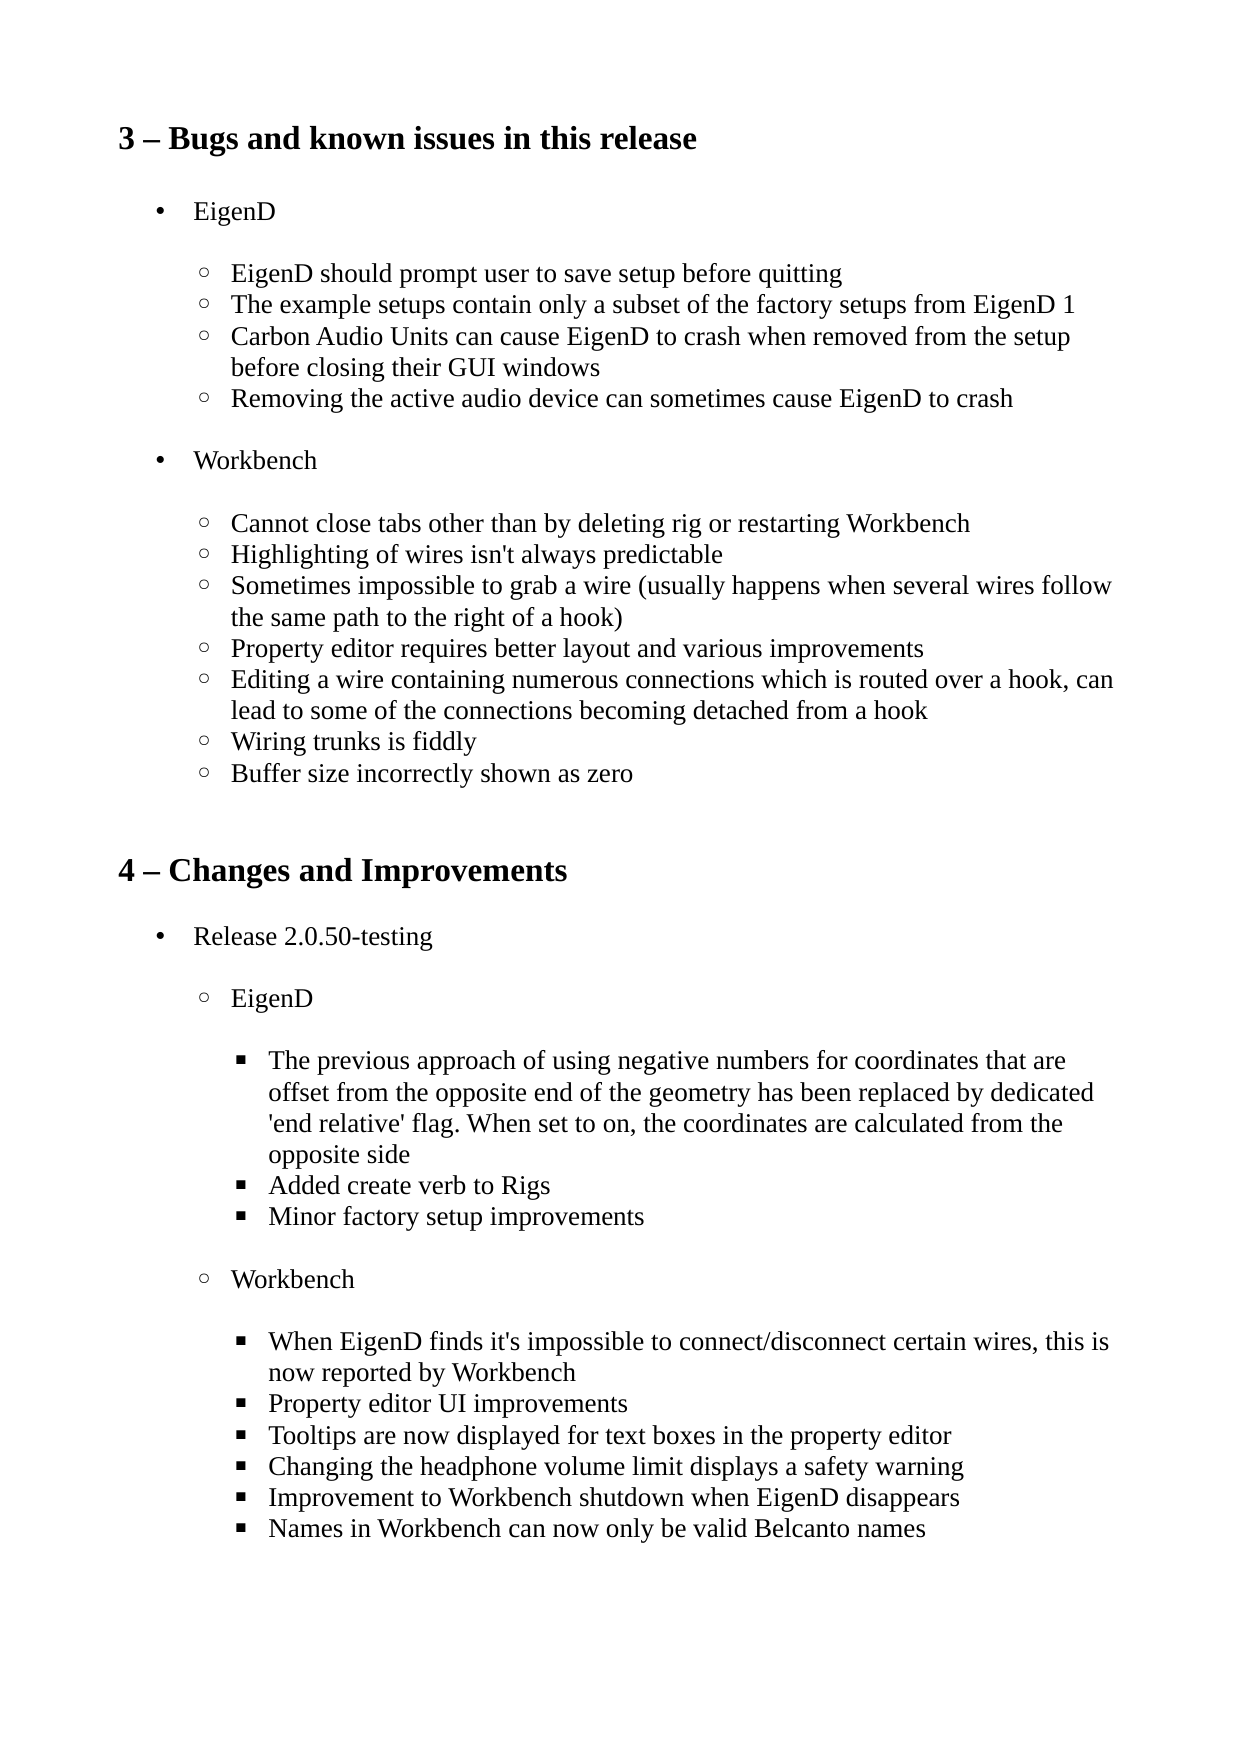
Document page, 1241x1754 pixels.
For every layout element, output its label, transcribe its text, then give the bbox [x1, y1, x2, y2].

list When EigenD finds it's impossible to connect/disconnect certain wires, this is now reported by Workbench [231, 1325, 1122, 1388]
list Changing the headphone volume limit displays a safety warning [231, 1450, 1122, 1481]
list Sometimes impossible to grab a wire (usually happens when several wires follow the same path to the right of a hook) [193, 569, 1122, 632]
list Property editor requires better layout and various improvements [193, 632, 1122, 663]
list Improvement to Workbench shutdown when EigenD disappears [231, 1481, 1122, 1513]
list Wiring trunks is fiddly [193, 725, 1122, 757]
list Minor factory setup improvements [231, 1200, 1122, 1232]
list Tooltips are now displayed for text boxes in the property editor [231, 1419, 1122, 1450]
list Workbench [193, 1263, 1122, 1294]
list Highlighting of wires isn't always predictable [193, 538, 1122, 569]
list Editing a wire containing numerous connections which is routed over a hook, can lead to some of the connections becoming detached from a hook [193, 663, 1122, 725]
list Property editor UI improvements [231, 1388, 1122, 1419]
list Workbench [156, 444, 1122, 476]
list Carbon Audio Units can cause EigenD to crash when removed from the setup before closing their GUI windows [193, 320, 1122, 382]
list EigenD should prompt user to save setup before quitting [193, 257, 1122, 288]
list EigenD [156, 195, 1122, 226]
list Names in Workbench can now only be valid Belcanto names [231, 1513, 1122, 1544]
text 3 – Bugs and known issues in this release [118, 118, 1122, 156]
list Added create verb to Rigs [231, 1169, 1122, 1200]
list Removing the active audio device can sometimes cause EigenD to crash [193, 382, 1122, 413]
list EigenD [193, 982, 1122, 1013]
list Release 2.0.50-testing [156, 920, 1122, 951]
list Buffer size incorrectly shown as zero [193, 757, 1122, 788]
list The previous approach of using negative numbers for coordinates that are offset from the opposite end of the geometry has been replaced by dedicated 'end relative' flag. When set to on, the coordinates are calculated from the opposite side [231, 1044, 1122, 1169]
list Cannot close tabs other than by deleting rig or restarting Workbench [193, 507, 1122, 538]
list The example setups contain only a subset of the factory setups from EigenD 1 [193, 288, 1122, 320]
text 4 – Changes and Improvements [118, 850, 1122, 888]
